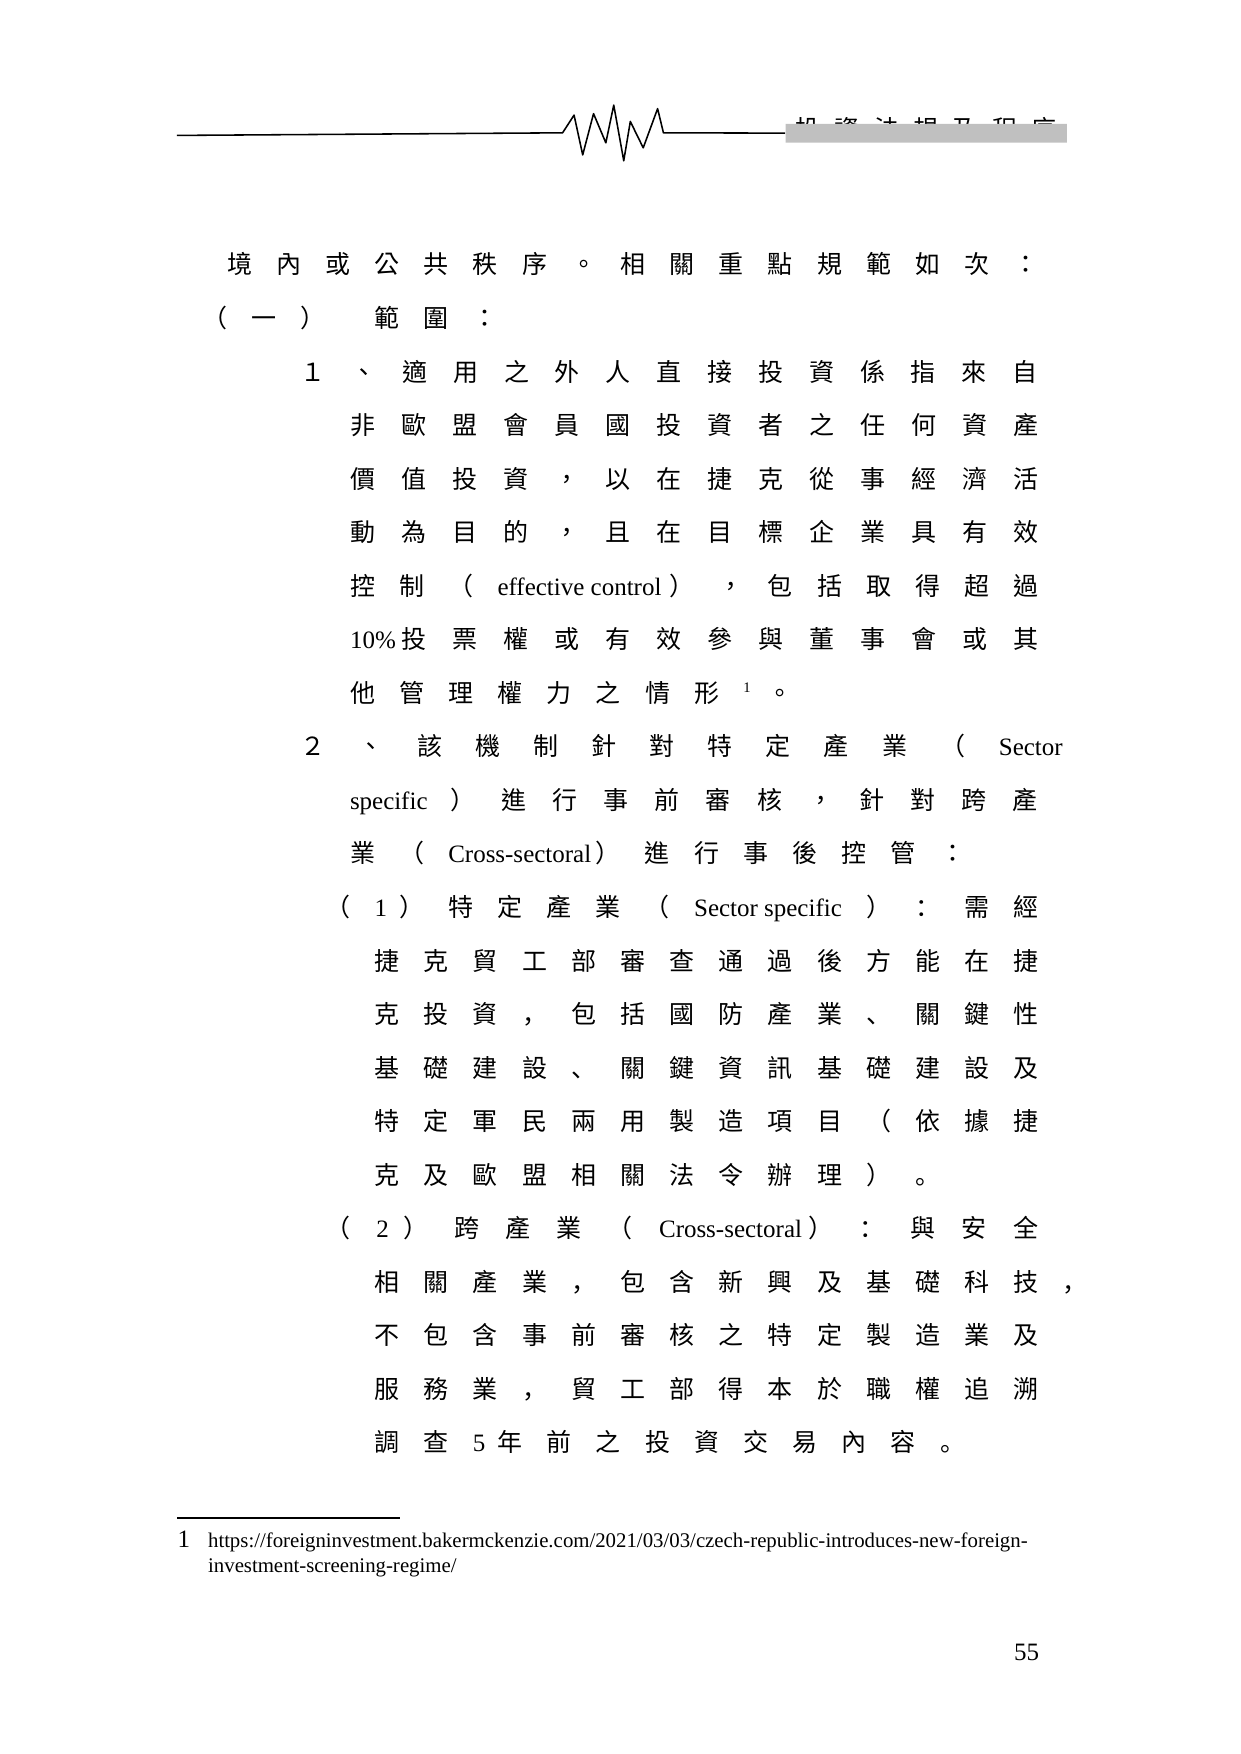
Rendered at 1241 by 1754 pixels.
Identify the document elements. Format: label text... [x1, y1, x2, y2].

text （一） 範圍： [202, 290, 1063, 343]
text 境內或公共秩序。相關重點規範如次： [219, 236, 1063, 290]
text ２、該機制針對特定產業（Sector specific）進行事前審核，針對跨產業（Cross-sectoral）進行事後控管： [276, 718, 1063, 879]
text １、適用之外人直接投資係指來自非歐盟會員國投資者之任何資產價值投資，以在捷克從事經濟活動為目的，且在目標企業具有效控制（effective control），包括取得超過10%投票權或有效參與董事會或其他管理權力之情形。 [276, 343, 1063, 718]
text （2）跨產業（Cross-sectoral）：與安全相關產業，包含新興及基礎科技，不包含事前審核之特定製造業及服務業，貿工部得本於職權追溯調查5年前之投資交易內容。 [301, 1200, 1063, 1468]
text （1）特定產業（Sector specific）：需經捷克貿工部審查通過後方能在捷克投資，包括國防產業、關鍵性基礎建設、關鍵資訊基礎建設及特定軍民兩用製造項目（依據捷克及歐盟相關法令辦理）。 [301, 879, 1063, 1200]
text https://foreigninvestment.bakermckenzie.com/2021/03/03/czech-republic-introduces-new-foreign-investment-screening-regime/ [177, 1524, 1063, 1577]
